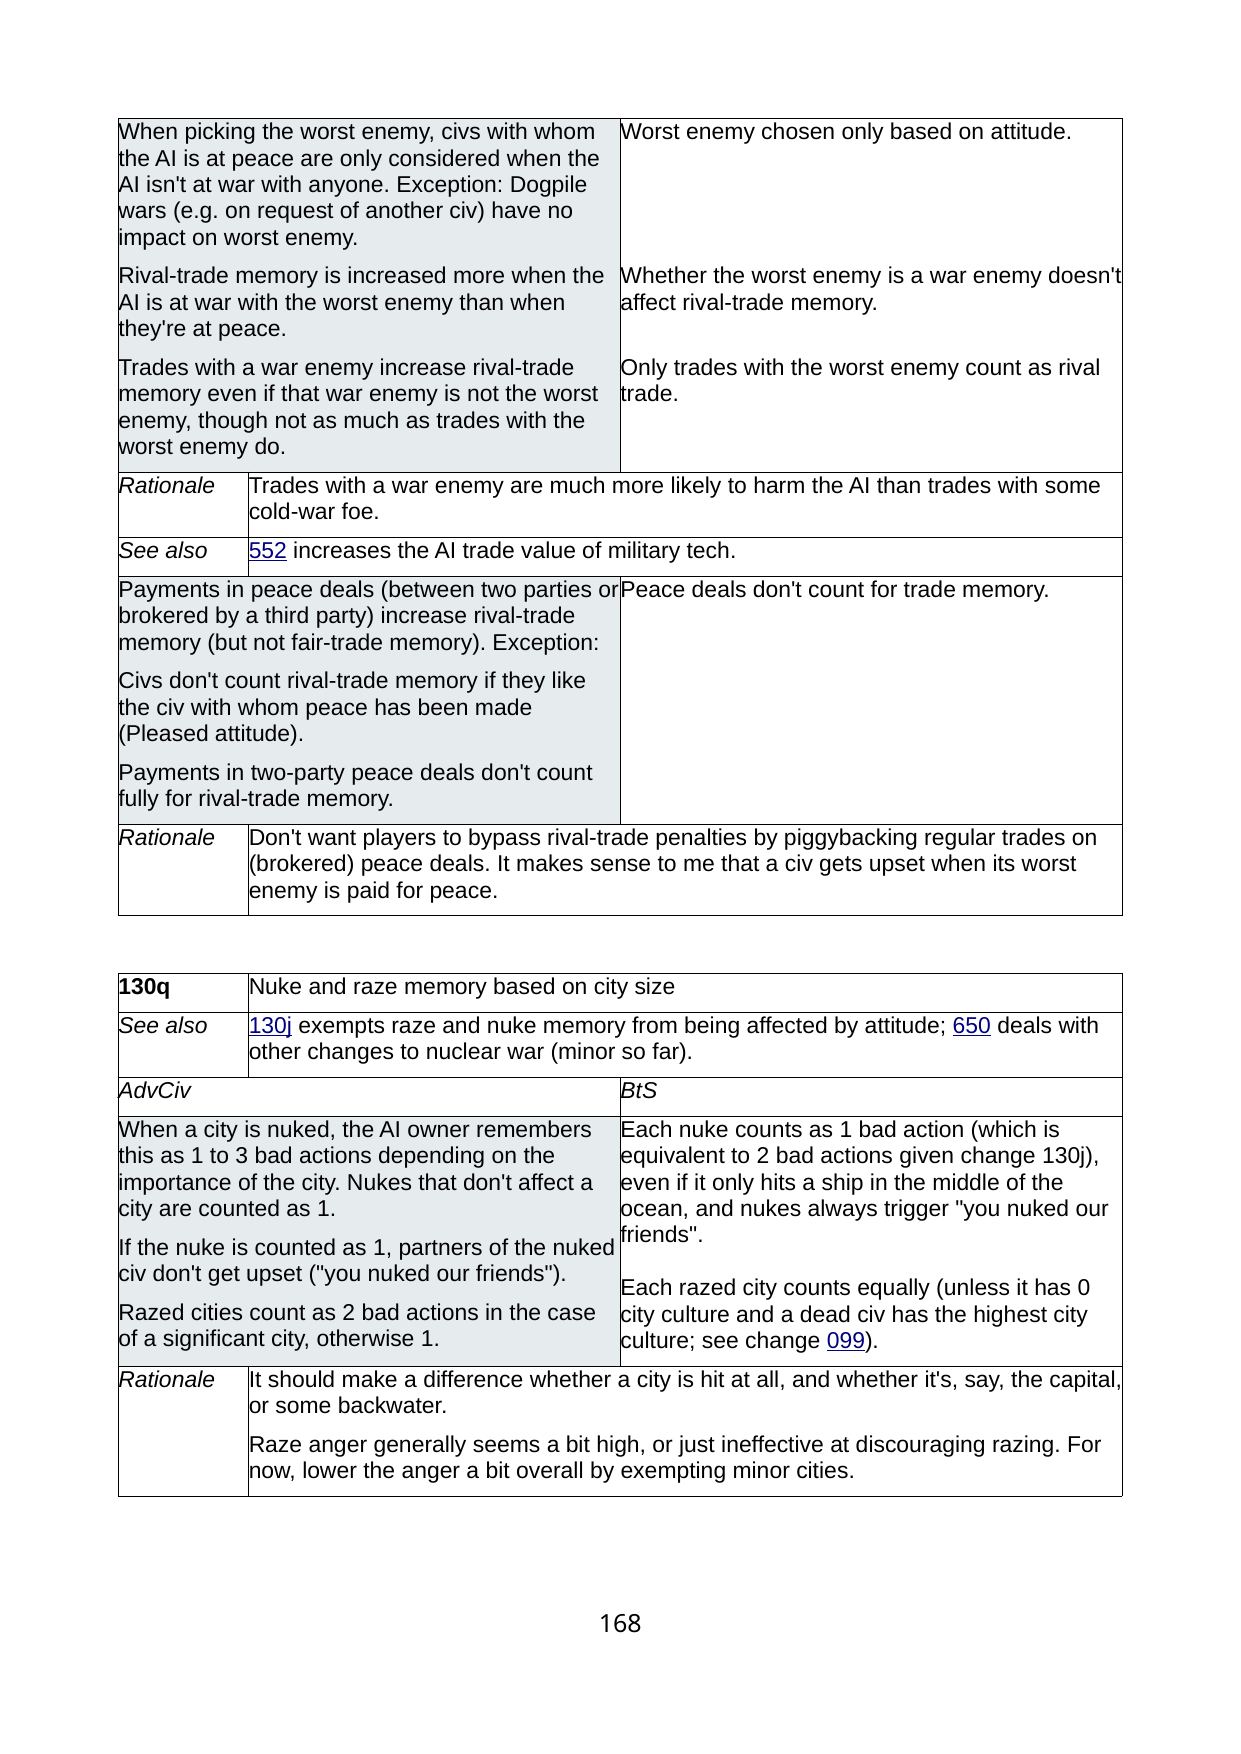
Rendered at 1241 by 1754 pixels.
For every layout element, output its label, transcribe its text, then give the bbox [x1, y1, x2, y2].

table_header 130q [119, 974, 248, 1012]
table_cell Peace deals don't count for trade memory. [621, 577, 1122, 824]
table_cell Payments in peace deals (between two parties or brokered by a third party) increase rival-trade memory (but not fair-trade memory). Exception: Civs don't count rival-trade memory if they like the civ with whom peace has been made (Pleased attitude). Payments in two-party peace deals don't count fully for rival-trade memory. [119, 577, 620, 824]
table_cell Trades with a war enemy are much more likely to harm the AI than trades with some cold-war foe. [249, 473, 1122, 537]
table_cell AdvCiv [119, 1078, 620, 1116]
table_cell When a city is nuked, the AI owner remembers this as 1 to 3 bad actions depending on the importance of the city. Nukes that don't affect a city are counted as 1. If the nuke is counted as 1, partners of the nuked civ don't get upset ("you nuked our friends"). Razed cities count as 2 bad actions in the case of a significant city, otherwise 1. [119, 1117, 620, 1366]
table_header Nuke and raze memory based on city size [249, 974, 1122, 1012]
table_cell See also [119, 538, 248, 576]
table_cell When picking the worst enemy, civs with whom the AI is at peace are only considered when the AI isn't at war with anyone. Exception: Dogpile wars (e.g. on request of another civ) have no impact on worst enemy. Rival-trade memory is increased more when the AI is at war with the worst enemy than when they're at peace. Trades with a war enemy increase rival-trade memory even if that war enemy is not the worst enemy, though not as much as trades with the worst enemy do. [119, 119, 620, 472]
table_cell Rationale [119, 825, 248, 915]
table_cell BtS [621, 1078, 1122, 1116]
table_cell It should make a difference whether a city is hit at all, and whether it's, say, the capital, or some backwater. Raze anger generally seems a bit high, or just ineffective at discouraging razing. For now, lower the anger a bit overall by exempting minor cities. [249, 1367, 1122, 1496]
table_cell See also [119, 1013, 248, 1077]
table_cell Rationale [119, 473, 248, 537]
table_cell Worst enemy chosen only based on attitude. Whether the worst enemy is a war enemy doesn't affect rival-trade memory. Only trades with the worst enemy count as rival trade. [621, 119, 1122, 472]
table_cell Each nuke counts as 1 bad action (which is equivalent to 2 bad actions given change 130j), even if it only hits a ship in the middle of the ocean, and nukes always trigger "you nuked our friends". Each razed city counts equally (unless it has 0 city culture and a dead civ has the highest city culture; see change 099). [621, 1117, 1122, 1366]
table_cell Rationale [119, 1367, 248, 1496]
table_cell 130j exempts raze and nuke memory from being affected by attitude; 650 deals with other changes to nuclear war (minor so far). [249, 1013, 1122, 1077]
table_cell Don't want players to bypass rival-trade penalties by piggybacking regular trades on (brokered) peace deals. It makes sense to me that a civ gets upset when its worst enemy is paid for peace. [249, 825, 1122, 915]
table_cell 552 increases the AI trade value of military tech. [249, 538, 1122, 576]
